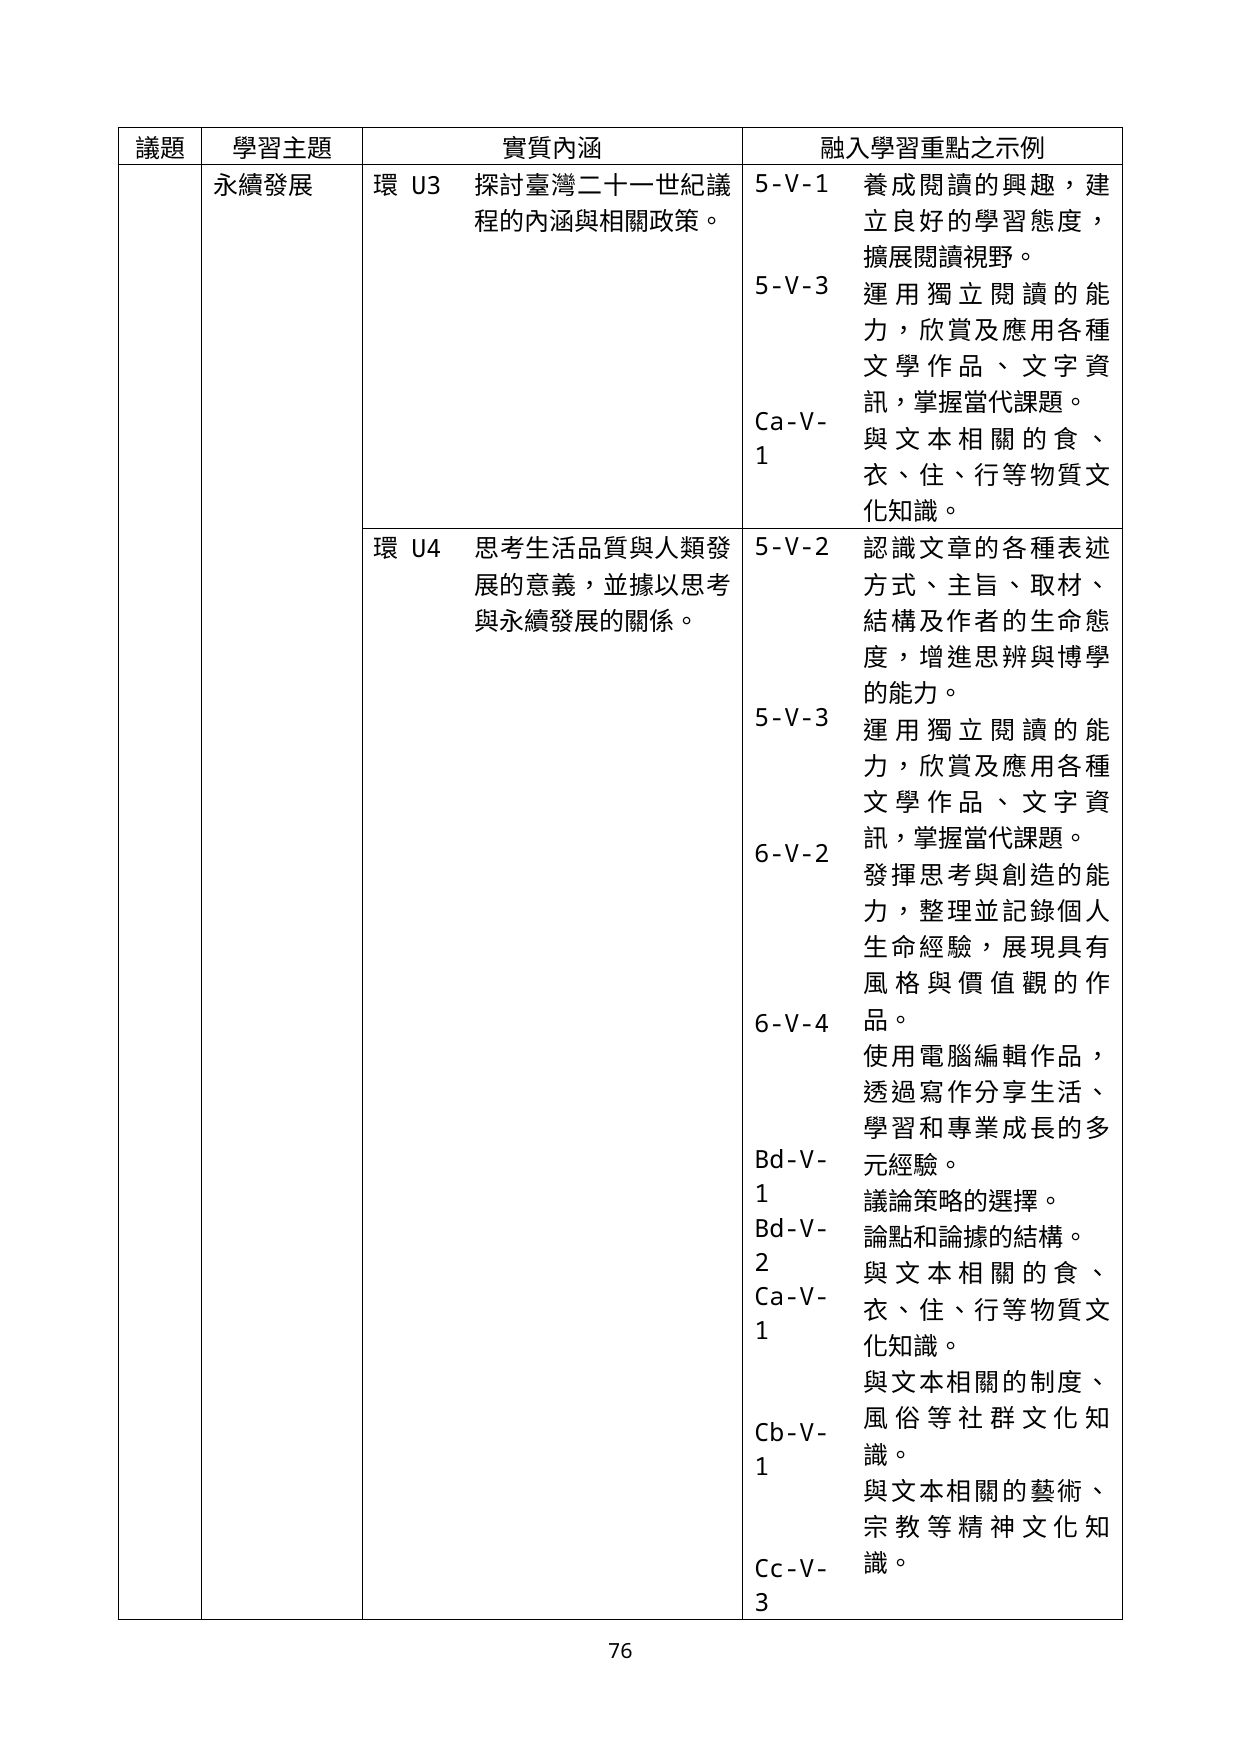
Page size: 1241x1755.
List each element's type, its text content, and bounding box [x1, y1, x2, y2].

table_header 實質內涵 [363, 128, 742, 164]
table_cell 思考生活品質與人類發展的意義，並據以思考與永續發展的關係。 [463, 529, 742, 1619]
table_header 融入學習重點之示例 [743, 128, 1122, 164]
table_cell 養成閱讀的興趣，建立良好的學習態度，擴展閱讀視野。 運用獨立閱讀的能力，欣賞及應用各種文學作品、文字資訊，掌握當代課題。 與文本相關的食、衣、住、行等物質文化知識。 [853, 165, 1122, 528]
table_cell 環 U4 [363, 529, 463, 1619]
table_header 學習主題 [202, 128, 362, 164]
table_header 議題 [119, 128, 201, 164]
table_cell 認識文章的各種表述方式、主旨、取材、結構及作者的生命態度，增進思辨與博學的能力。 運用獨立閱讀的能力，欣賞及應用各種文學作品、文字資訊，掌握當代課題。 發揮思考與創造的能力，整理並記錄個人生命經驗，展現具有風格與價值觀的作品。 使用電腦編輯作品，透過寫作分享生活、學習和專業成長的多元經驗。 議論策略的選擇。 論點和論據的結構。 與文本相關的食、衣、住、行等物質文化知識。 與文本相關的制度、風俗等社群文化知識。 與文本相關的藝術、宗教等精神文化知識。 [853, 529, 1122, 1619]
table_cell 探討臺灣二十一世紀議程的內涵與相關政策。 [463, 165, 742, 528]
table_cell 5-V-1 5-V-3 Ca-V-1 [743, 165, 852, 528]
table_cell [119, 165, 201, 1619]
table_cell 5-V-2 5-V-3 6-V-2 6-V-4 Bd-V-1 Bd-V-2 Ca-V-1 Cb-V-1 Cc-V-3 [743, 529, 852, 1619]
table_cell 環 U3 [363, 165, 463, 528]
table_cell 永續發展 [202, 165, 362, 1619]
